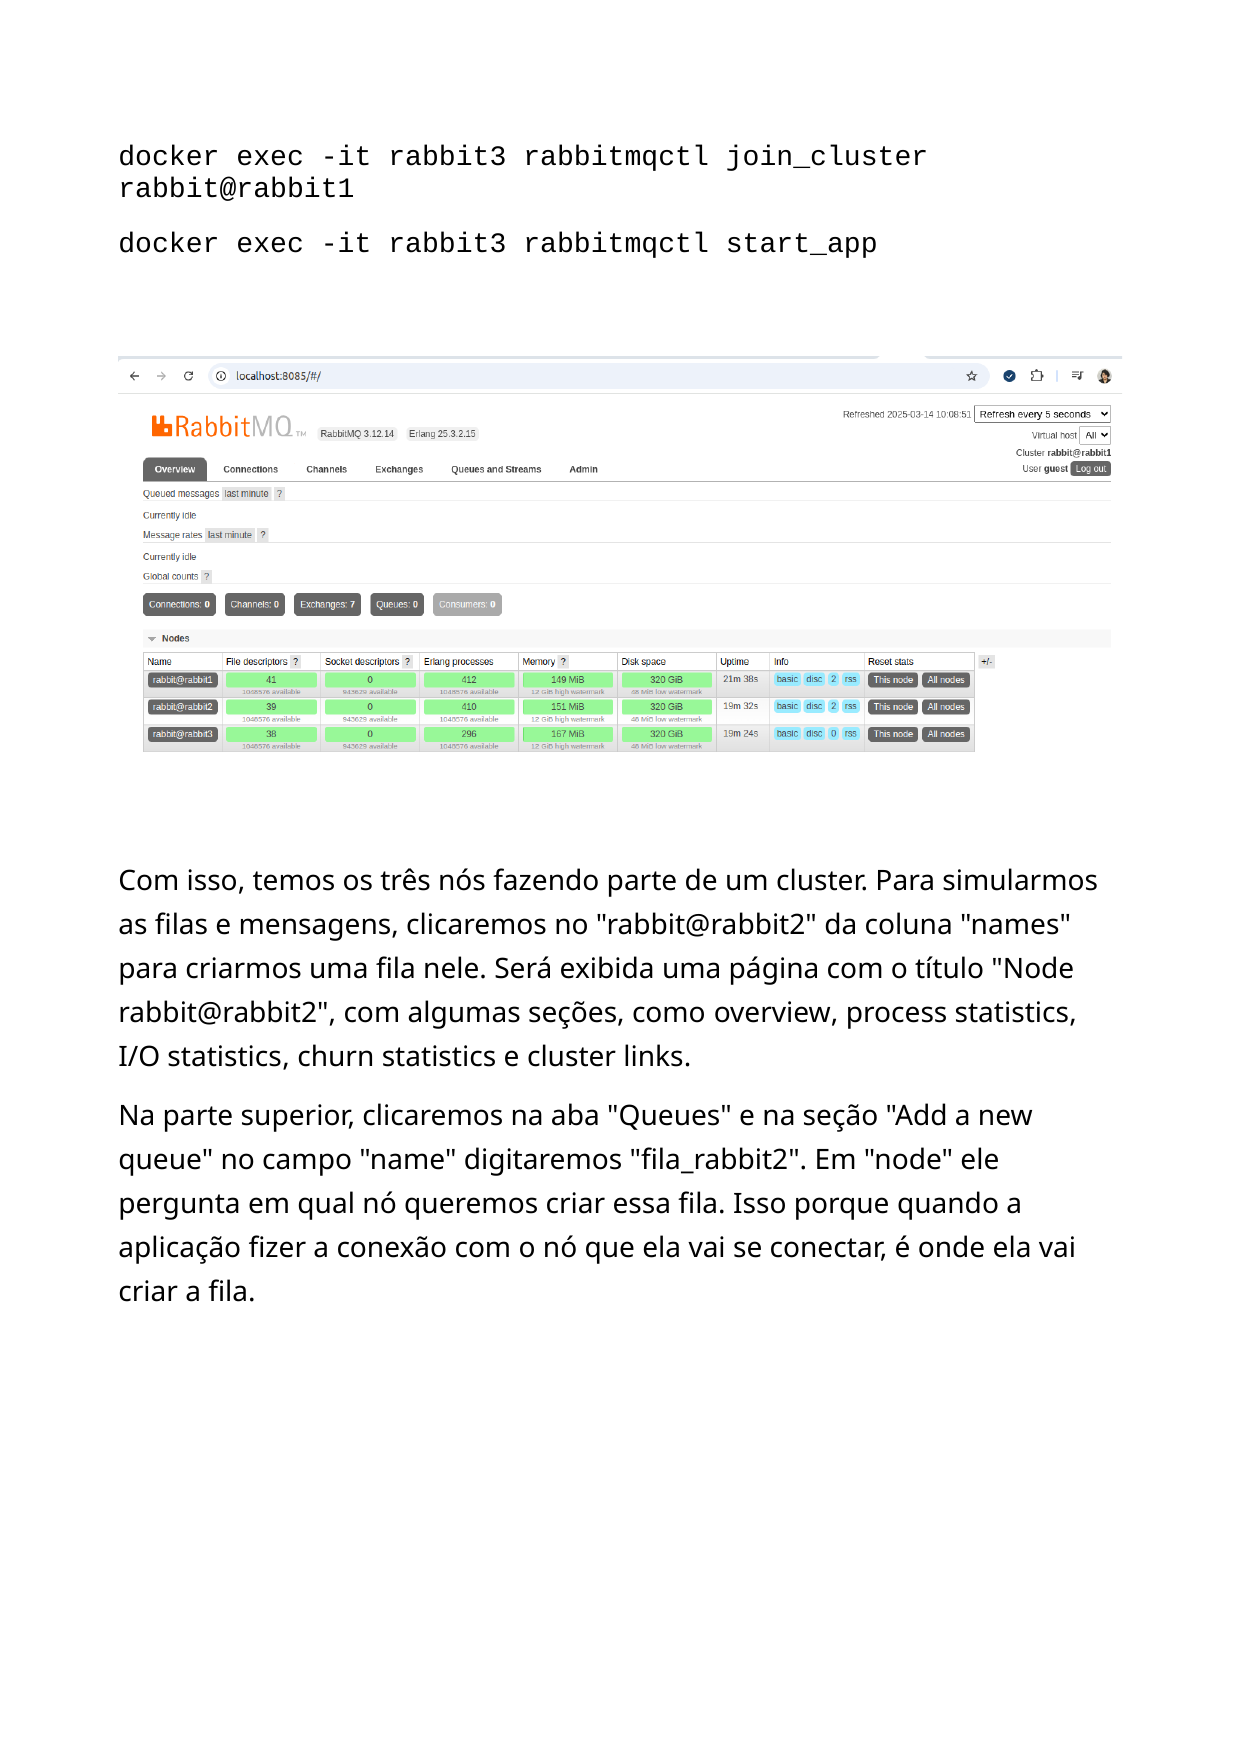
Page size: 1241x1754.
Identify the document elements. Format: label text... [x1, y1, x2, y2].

subtitle Com isso, temos os três nós fazendo parte de um cluster. Para simularmos as filas e mensagens, clicaremos no "rabbit@rabbit2" da coluna "names" para criarmos uma fila nele. Será exibida uma página com o título "Node rabbit@rabbit2", com algumas seções, como overview, process statistics, I/O statistics, churn statistics e cluster links. [118, 860, 1122, 1075]
text docker exec -it rabbit3 rabbitmqctl join_cluster rabbit@rabbit1 [118, 142, 1122, 206]
text Na parte superior, clicaremos na aba "Queues" e na seção "Add a new queue" no campo "name" digitaremos "fila_rabbit2". Em "node" ele pergunta em qual nó queremos criar essa fila. Isso porque quando a aplicação fizer a conexão com o nó que ela vai se conectar, é onde ela vai criar a fila. [118, 1095, 1122, 1310]
text docker exec -it rabbit3 rabbitmqctl start_app [118, 229, 1122, 261]
picture [118, 356, 1123, 761]
